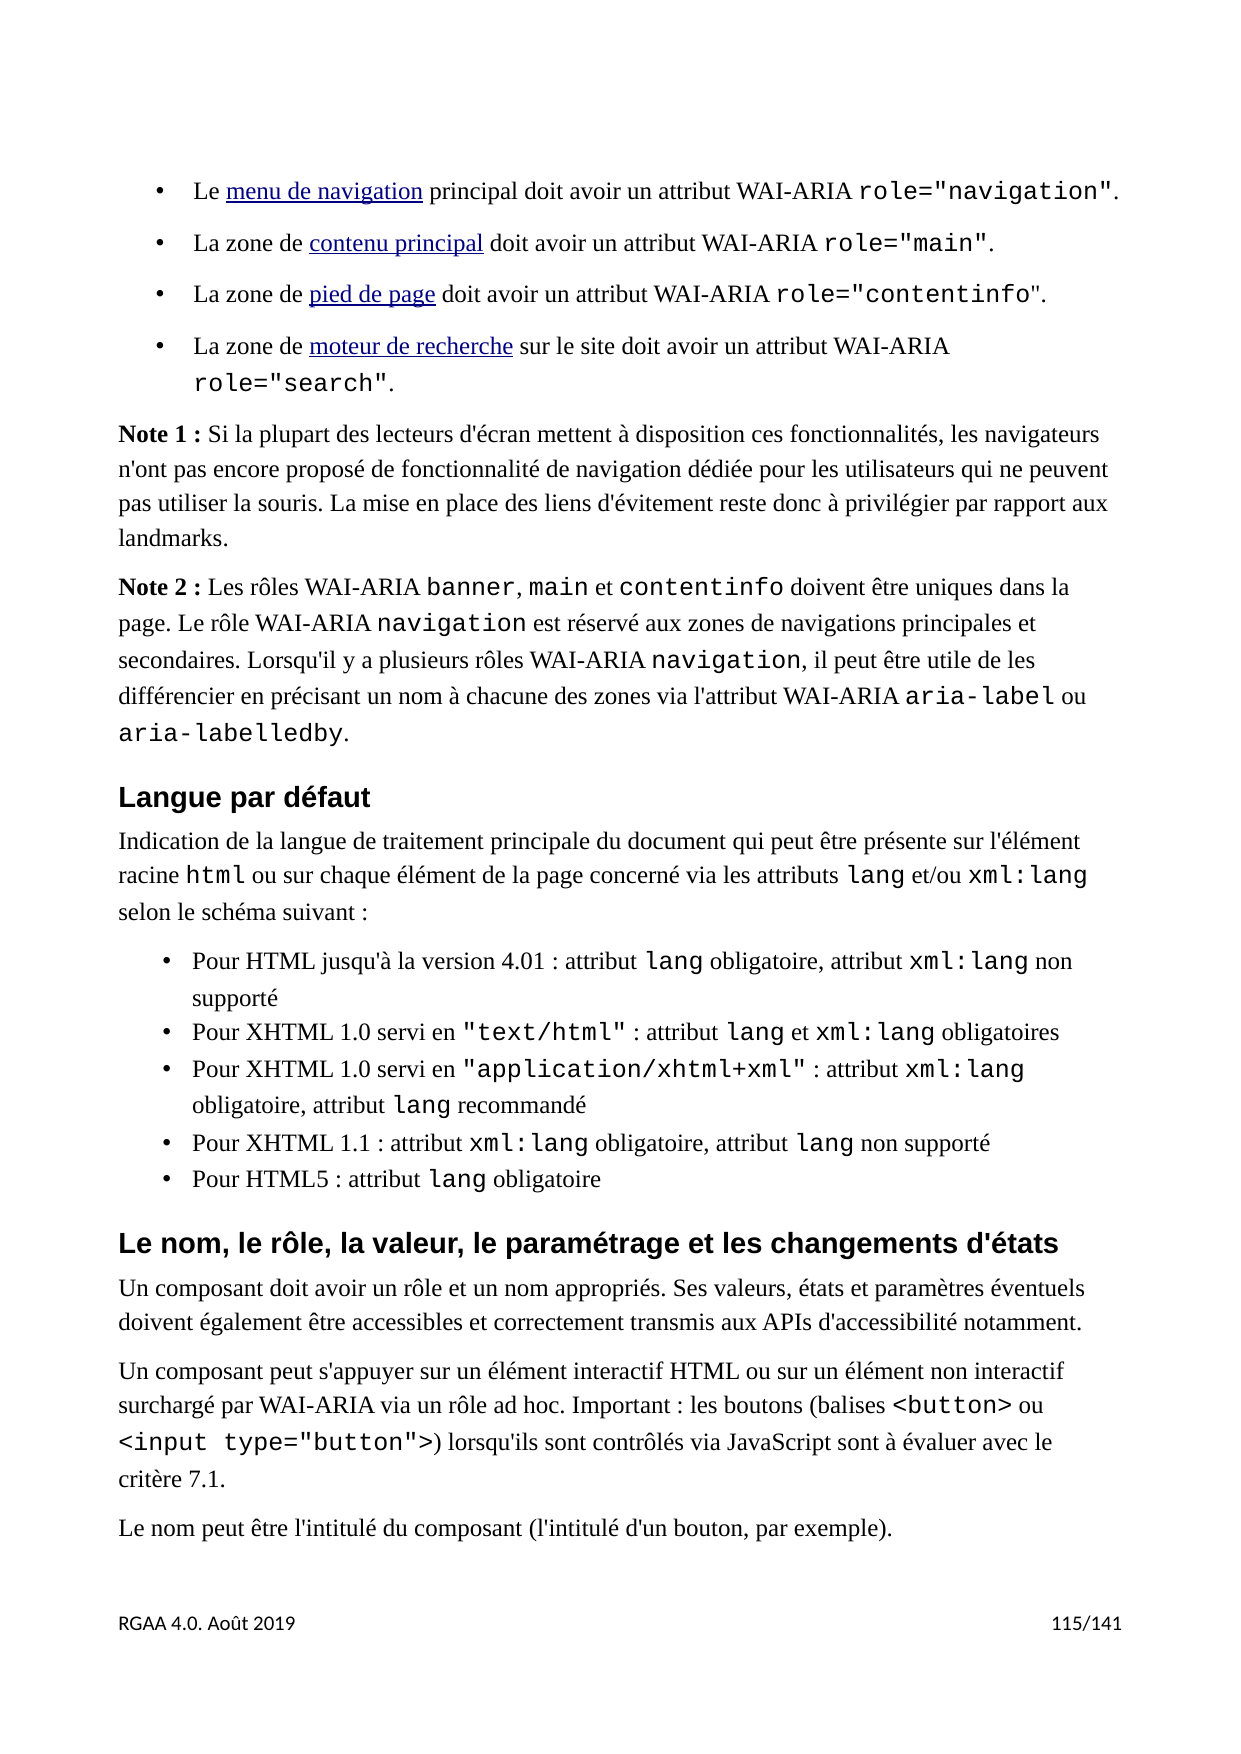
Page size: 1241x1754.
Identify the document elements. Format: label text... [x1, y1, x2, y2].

list Pour HTML jusqu'à la version 4.01 : attribut lang obligatoire, attribut xml:lang non supporté [162, 946, 1122, 1011]
list Pour XHTML 1.0 servi en "application/xhtml+xml" : attribut xml:lang obligatoire, attribut lang recommandé [162, 1054, 1122, 1121]
list Pour XHTML 1.1 : attribut xml:lang obligatoire, attribut lang non supporté [162, 1128, 1122, 1158]
text Le nom peut être l'intitulé du composant (l'intitulé d'un bouton, par exemple). [118, 1513, 1122, 1542]
text Un composant doit avoir un rôle et un nom appropriés. Ses valeurs, états et paramètres éventuels doivent également être accessibles et correctement transmis aux APIs d'accessibilité notamment. [118, 1273, 1122, 1336]
list La zone de contenu principal doit avoir un attribut WAI-ARIA role="main". [156, 228, 1122, 259]
list Pour XHTML 1.0 servi en "text/html" : attribut lang et xml:lang obligatoires [162, 1017, 1122, 1048]
text Note 1 : Si la plupart des lecteurs d'écran mettent à disposition ces fonctionnalités, les navigateurs n'ont pas encore proposé de fonctionnalité de navigation dédiée pour les utilisateurs qui ne peuvent pas utiliser la souris. La mise en place des liens d'évitement reste donc à privilégier par rapport aux landmarks. [118, 419, 1122, 551]
text Indication de la langue de traitement principale du document qui peut être présente sur l'élément racine html ou sur chaque élément de la page concerné via les attributs lang et/ou xml:lang selon le schéma suivant : [118, 826, 1122, 926]
list Pour HTML5 : attribut lang obligatoire [162, 1164, 1122, 1195]
list La zone de pied de page doit avoir un attribut WAI-ARIA role="contentinfo". [156, 279, 1122, 310]
subtitle Langue par défaut [118, 780, 1122, 813]
text Un composant peut s'appuyer sur un élément interactif HTML ou sur un élément non interactif surchargé par WAI-ARIA via un rôle ad hoc. Important : les boutons (balises <button> ou <input type="button">) lorsqu'ils sont contrôlés via JavaScript sont à évaluer avec le critère 7.1. [118, 1356, 1122, 1492]
list Le menu de navigation principal doit avoir un attribut WAI-ARIA role="navigation". [156, 176, 1122, 207]
list La zone de moteur de recherche sur le site doit avoir un attribut WAI-ARIA role="search". [156, 331, 1122, 398]
subtitle Le nom, le rôle, la valeur, le paramétrage et les changements d'états [118, 1227, 1122, 1260]
text Note 2 : Les rôles WAI-ARIA banner, main et contentinfo doivent être uniques dans la page. Le rôle WAI-ARIA navigation est réservé aux zones de navigations principales et secondaires. Lorsqu'il y a plusieurs rôles WAI-ARIA navigation, il peut être utile de les différencier en précisant un nom à chacune des zones via l'attribut WAI-ARIA aria-label ou aria-labelledby. [118, 572, 1122, 749]
